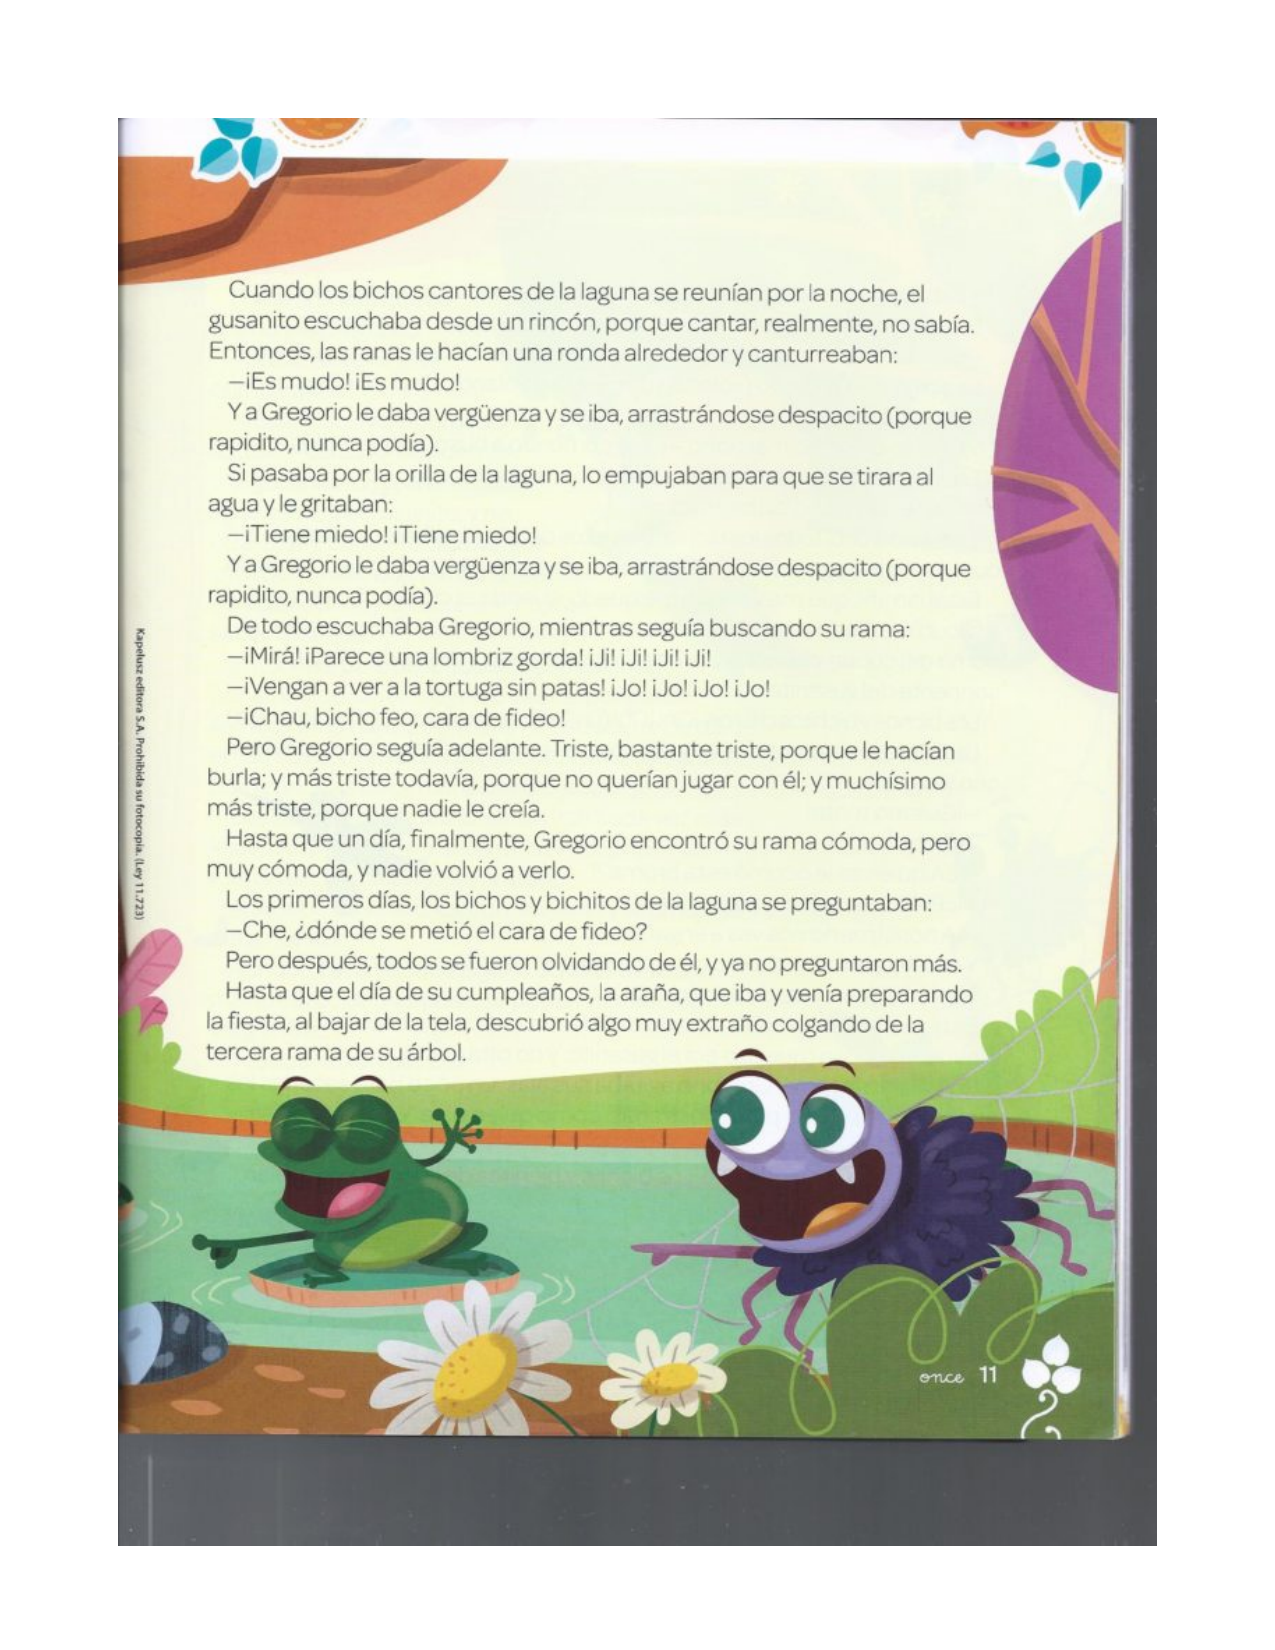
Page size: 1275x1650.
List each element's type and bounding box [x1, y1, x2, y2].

picture [118, 118, 1157, 1546]
